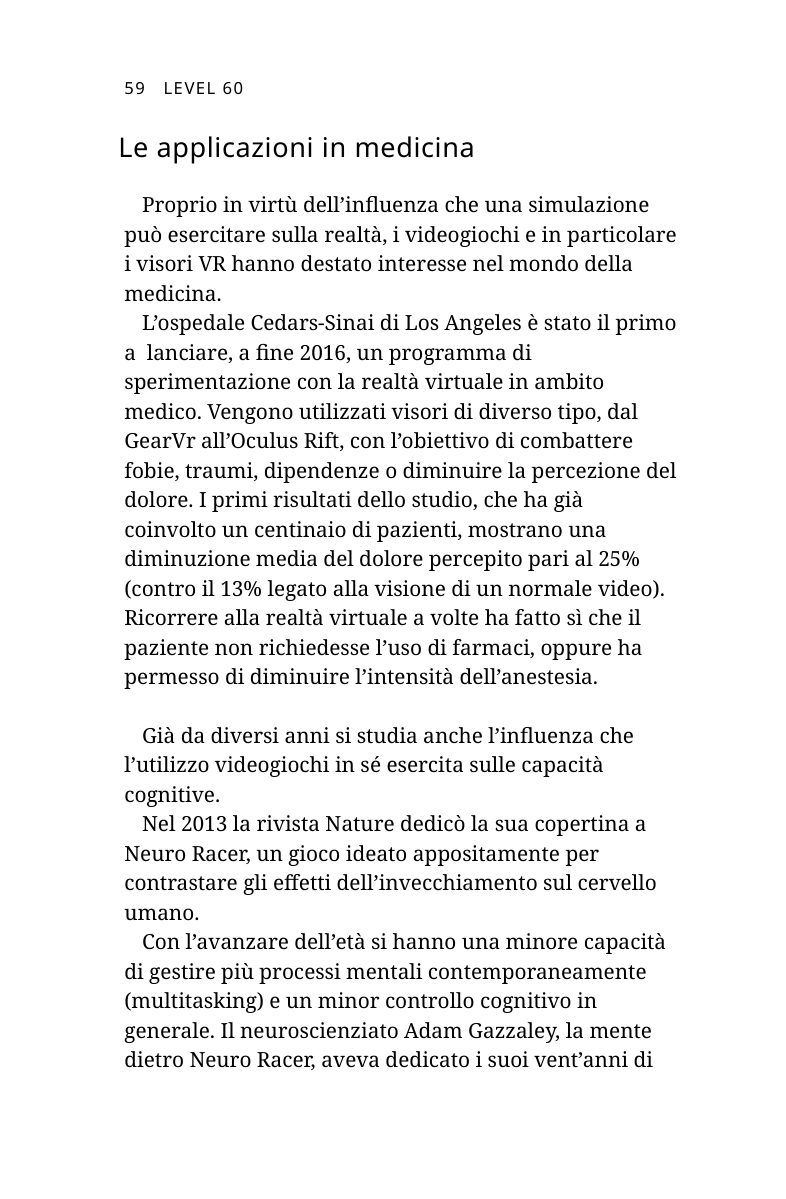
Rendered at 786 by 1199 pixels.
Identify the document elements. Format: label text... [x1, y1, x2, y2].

text Proprio in virtù dell’influenza che una simulazione può esercitare sulla realtà, i videogiochi e in particolare i visori VR hanno destato interesse nel mondo della medicina. [124, 189, 679, 307]
text Nel 2013 la rivista Nature dedicò la sua copertina a Neuro Racer, un gioco ideato appositamente per contrastare gli effetti dell’invecchiamento sul cervello umano. [124, 808, 679, 926]
text L’ospedale Cedars-Sinai di Los Angeles è stato il primo a lanciare, a fine 2016, un programma di sperimentazione con la realtà virtuale in ambito medico. Vengono utilizzati visori di diverso tipo, dal GearVr all’Oculus Rift, con l’obiettivo di combattere fobie, traumi, dipendenze o diminuire la percezione del dolore. I primi risultati dello studio, che ha già coinvolto un centinaio di pazienti, mostrano una diminuzione media del dolore percepito pari al 25% (contro il 13% legato alla visione di un normale video). Ricorrere alla realtà virtuale a volte ha fatto sì che il paziente non richiedesse l’uso di farmaci, oppure ha permesso di diminuire l’intensità dell’anestesia. [124, 307, 679, 691]
text Con l’avanzare dell’età si hanno una minore capacità di gestire più processi mentali contemporaneamente (multitasking) e un minor controllo cognitivo in generale. Il neuroscienziato Adam Gazzaley, la mente dietro Neuro Racer, aveva dedicato i suoi vent’anni di [124, 926, 679, 1074]
text Già da diversi anni si studia anche l’influenza che l’utilizzo videogiochi in sé esercita sulle capacità cognitive. [124, 720, 679, 808]
subtitle Le applicazioni in medicina [118, 129, 679, 166]
